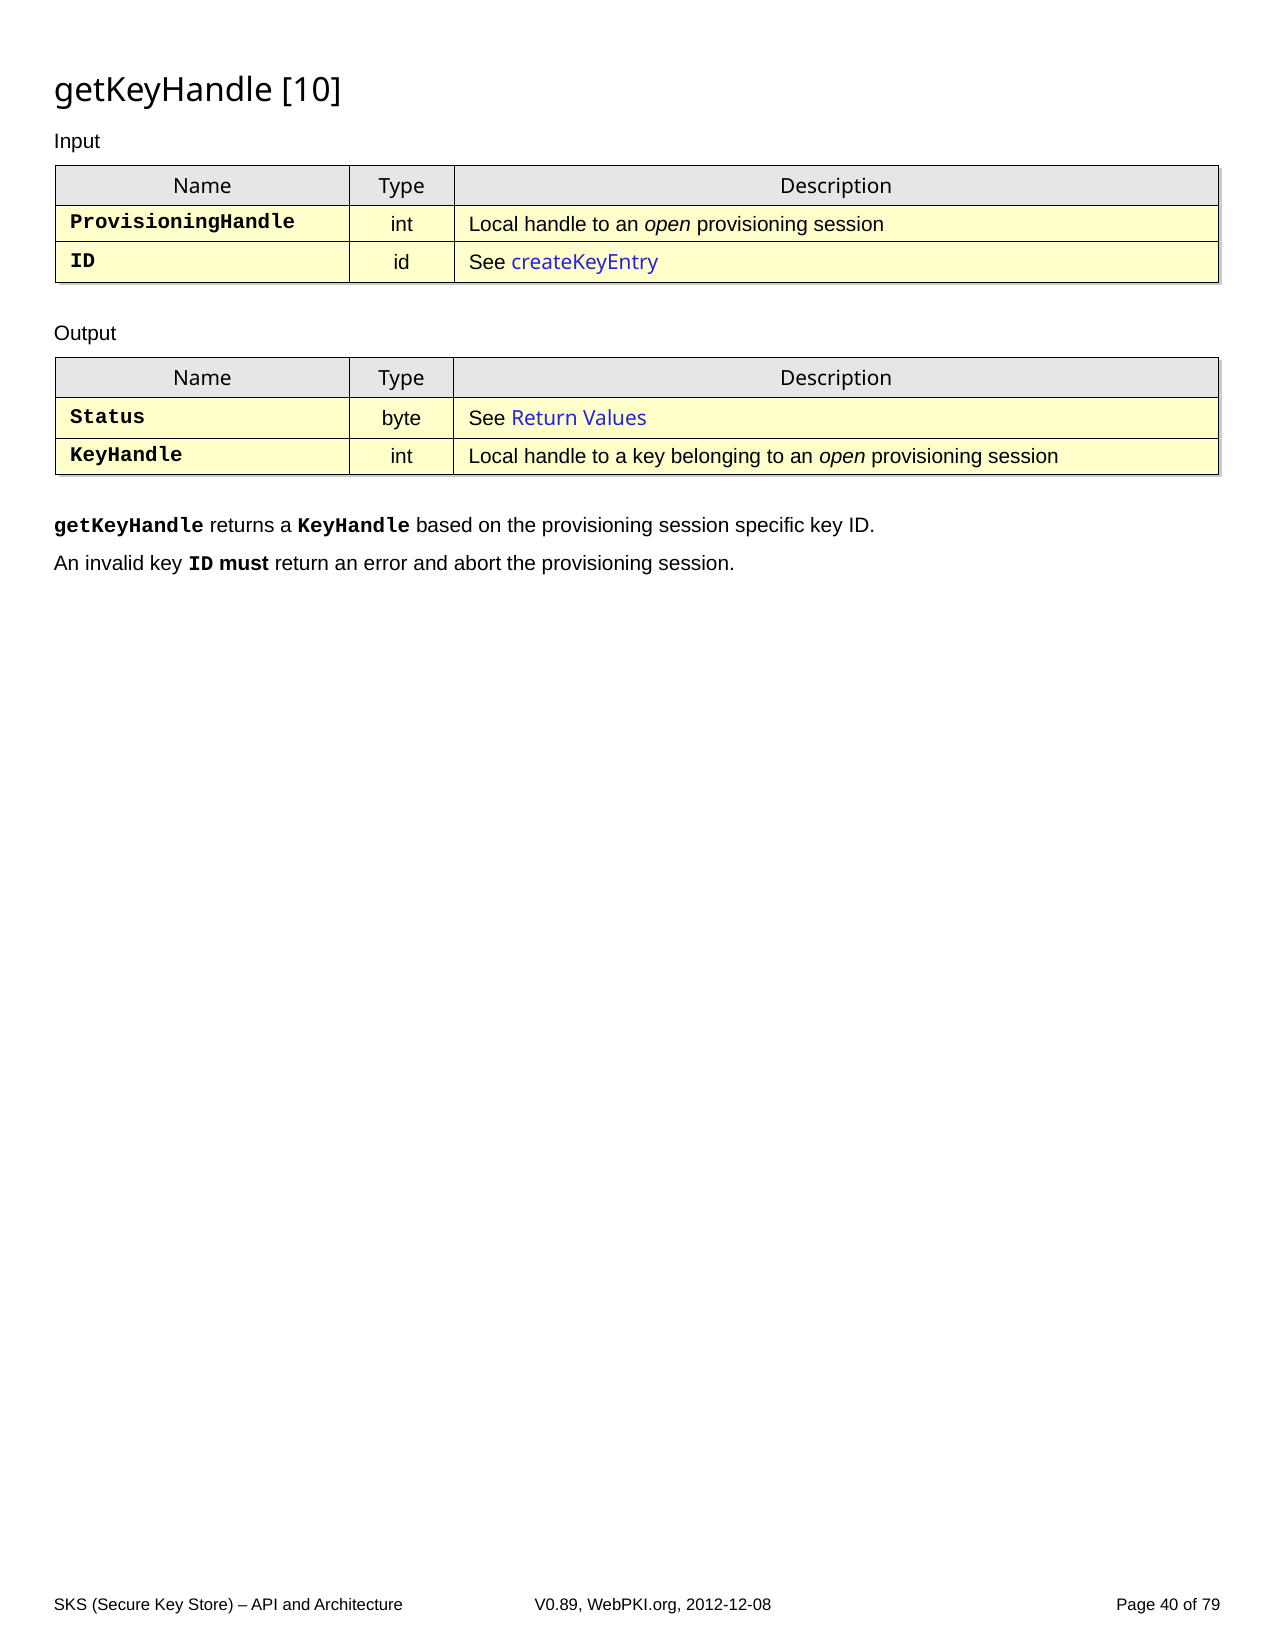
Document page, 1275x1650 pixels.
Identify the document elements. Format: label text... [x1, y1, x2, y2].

table_cell See Return Values [454, 398, 1218, 438]
table_header Description [455, 166, 1218, 205]
text Input [54, 129, 1221, 153]
table_header Description [454, 358, 1218, 397]
table_cell Local handle to a key belonging to an open provisioning session [454, 439, 1218, 473]
text Output [54, 321, 1221, 345]
table_cell int [350, 439, 453, 473]
table_header Type [350, 166, 454, 205]
table_cell Status [56, 398, 349, 438]
table_cell byte [350, 398, 453, 438]
table_cell int [350, 206, 454, 241]
table_cell ProvisioningHandle [56, 206, 349, 241]
text getKeyHandle returns a KeyHandle based on the provisioning session specific key ID. [54, 513, 1221, 539]
text An invalid key ID must return an error and abort the provisioning session. [54, 551, 1221, 576]
table_cell See createKeyEntry [455, 242, 1218, 282]
table_cell KeyHandle [56, 439, 349, 473]
table_cell ID [56, 242, 349, 282]
table_header Type [350, 358, 453, 397]
table_cell Local handle to an open provisioning session [455, 206, 1218, 241]
table_header Name [56, 166, 349, 205]
table_header Name [56, 358, 349, 397]
table_cell id [350, 242, 454, 282]
subtitle getKeyHandle [10] [54, 66, 1221, 111]
